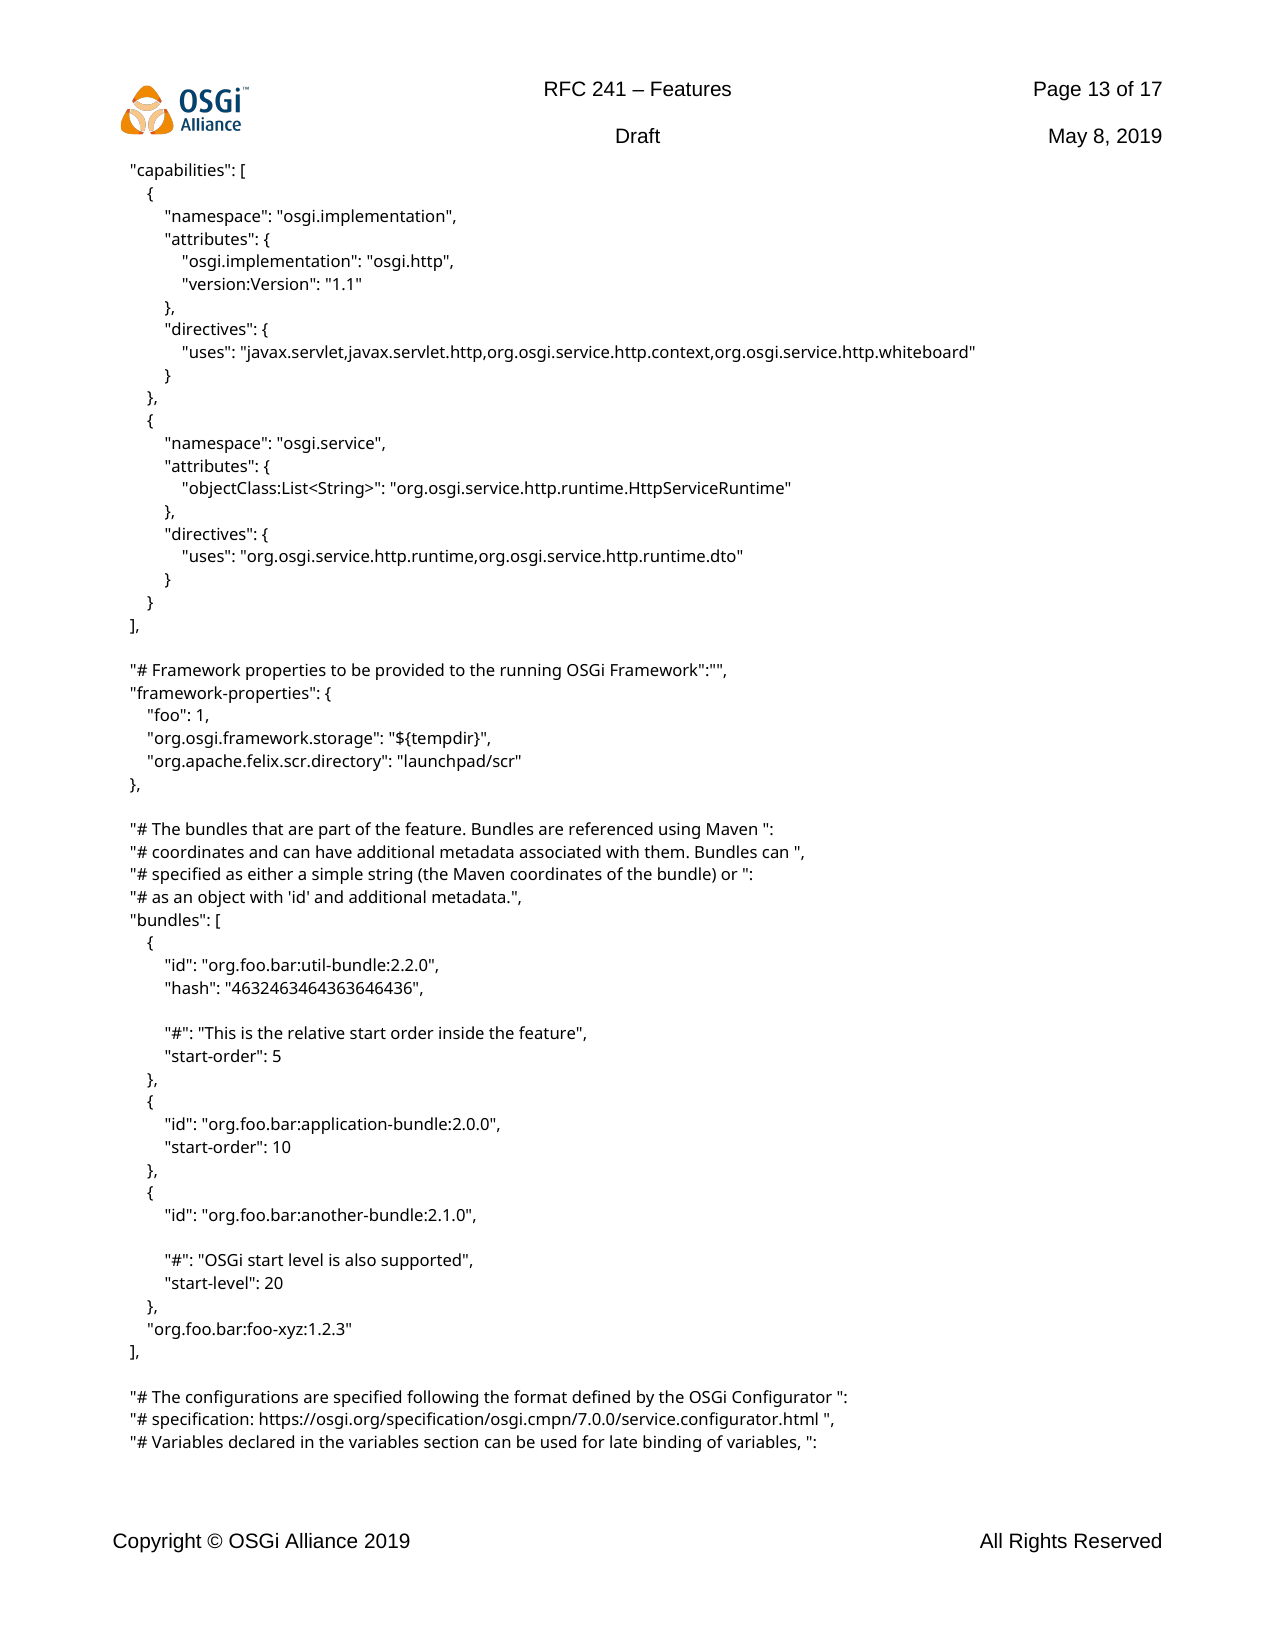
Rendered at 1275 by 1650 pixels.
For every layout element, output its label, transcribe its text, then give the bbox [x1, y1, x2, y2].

text "framework-properties": { [112, 681, 1162, 704]
text "directives": { [112, 522, 1162, 545]
text "osgi.implementation": "osgi.http", [112, 250, 1162, 272]
text "start-order": 5 [112, 1044, 1162, 1067]
text "# Variables declared in the variables section can be used for late binding of variables, ": [112, 1431, 1162, 1453]
text "foo": 1, [112, 704, 1162, 727]
text "org.osgi.framework.storage": "${tempdir}", [112, 727, 1162, 749]
text "# specified as either a simple string (the Maven coordinates of the bundle) or ": [112, 863, 1162, 886]
text }, [112, 386, 1162, 409]
text "capabilities": [ [112, 159, 1162, 182]
text }, [112, 1158, 1162, 1181]
text "attributes": { [112, 454, 1162, 477]
text { [112, 931, 1162, 954]
text "namespace": "osgi.service", [112, 431, 1162, 454]
text "hash": "4632463464363646436", [112, 976, 1162, 999]
text } [112, 568, 1162, 590]
text "start-order": 10 [112, 1135, 1162, 1158]
text "id": "org.foo.bar:another-bundle:2.1.0", [112, 1203, 1162, 1226]
text ], [112, 613, 1162, 636]
text "namespace": "osgi.implementation", [112, 204, 1162, 227]
text "# The bundles that are part of the feature. Bundles are referenced using Maven ": [112, 817, 1162, 840]
text "bundles": [ [112, 908, 1162, 931]
picture [113, 78, 257, 142]
text }, [112, 772, 1162, 795]
text { [112, 409, 1162, 431]
text "# The configurations are specified following the format defined by the OSGi Configurator ": [112, 1385, 1162, 1408]
text "attributes": { [112, 227, 1162, 250]
text }, [112, 295, 1162, 318]
text }, [112, 1294, 1162, 1317]
text { [112, 1090, 1162, 1113]
text "version:Version": "1.1" [112, 272, 1162, 295]
text "id": "org.foo.bar:application-bundle:2.0.0", [112, 1113, 1162, 1135]
text "# coordinates and can have additional metadata associated with them. Bundles can ", [112, 840, 1162, 863]
text "# as an object with 'id' and additional metadata.", [112, 886, 1162, 908]
text { [112, 182, 1162, 204]
text "uses": "javax.servlet,javax.servlet.http,org.osgi.service.http.context,org.osgi.service.http.whiteboard" [112, 341, 1162, 363]
text "# Framework properties to be provided to the running OSGi Framework":"", [112, 658, 1162, 681]
text ], [112, 1340, 1162, 1362]
text } [112, 363, 1162, 386]
text "#": "OSGi start level is also supported", [112, 1249, 1162, 1272]
text "start-level": 20 [112, 1272, 1162, 1294]
text "uses": "org.osgi.service.http.runtime,org.osgi.service.http.runtime.dto" [112, 545, 1162, 568]
text "#": "This is the relative start order inside the feature", [112, 1022, 1162, 1044]
text "objectClass:List<String>": "org.osgi.service.http.runtime.HttpServiceRuntime" [112, 477, 1162, 499]
text "id": "org.foo.bar:util-bundle:2.2.0", [112, 954, 1162, 976]
text }, [112, 1067, 1162, 1090]
text "org.foo.bar:foo-xyz:1.2.3" [112, 1317, 1162, 1340]
text { [112, 1181, 1162, 1203]
text "directives": { [112, 318, 1162, 341]
text } [112, 590, 1162, 613]
text }, [112, 499, 1162, 522]
text "org.apache.felix.scr.directory": "launchpad/scr" [112, 749, 1162, 772]
text "# specification: https://osgi.org/specification/osgi.cmpn/7.0.0/service.configurator.html ", [112, 1408, 1162, 1431]
